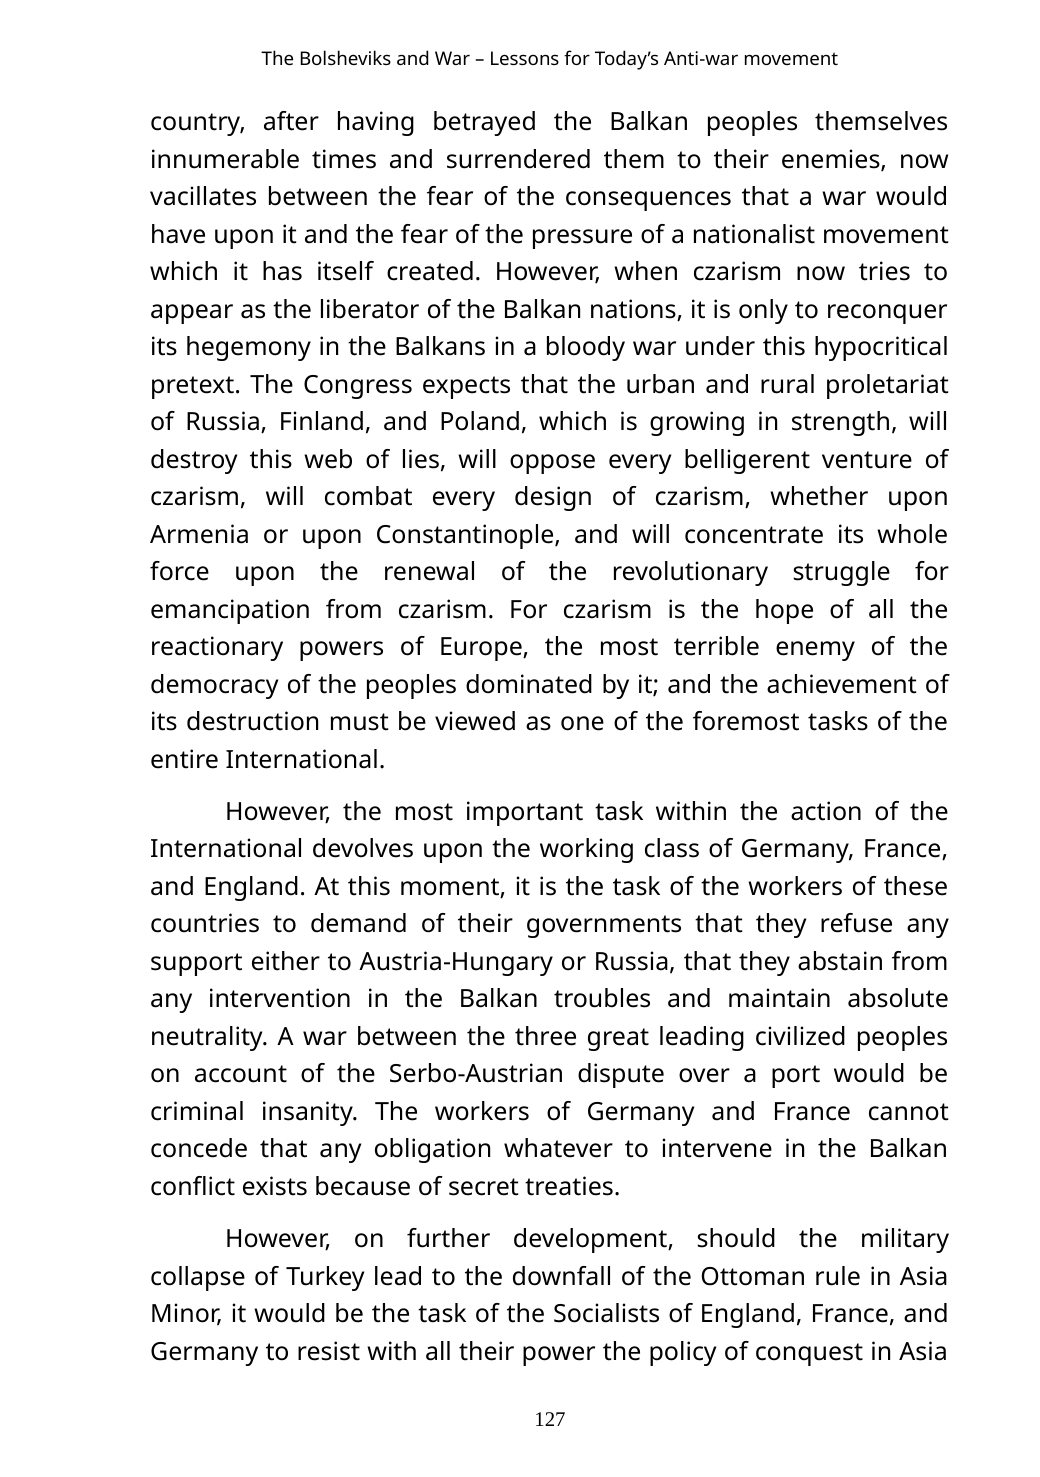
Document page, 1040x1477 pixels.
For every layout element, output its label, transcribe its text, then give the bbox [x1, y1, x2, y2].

text However, on further development, should the military collapse of Turkey lead to the downfall of the Ottoman rule in Asia Minor, it would be the task of the Socialists of England, France, and Germany to resist with all their power the policy of conquest in Asia [150, 1217, 949, 1367]
text However, the most important task within the action of the International devolves upon the working class of Germany, France, and England. At this moment, it is the task of the workers of these countries to demand of their governments that they refuse any support either to Austria-Hungary or Russia, that they abstain from any intervention in the Balkan troubles and maintain absolute neutrality. A war between the three great leading civilized peoples on account of the Serbo-Austrian dispute over a port would be criminal insanity. The workers of Germany and France cannot concede that any obligation whatever to intervene in the Balkan conflict exists because of secret treaties. [150, 790, 949, 1203]
text country, after having betrayed the Balkan peoples themselves innumerable times and surrendered them to their enemies, now vacillates between the fear of the consequences that a war would have upon it and the fear of the pressure of a nationalist movement which it has itself created. However, when czarism now tries to appear as the liberator of the Balkan nations, it is only to reconquer its hegemony in the Balkans in a bloody war under this hypocritical pretext. The Congress expects that the urban and rural proletariat of Russia, Finland, and Poland, which is growing in strength, will destroy this web of lies, will oppose every belligerent venture of czarism, will combat every design of czarism, whether upon Armenia or upon Constantinople, and will concentrate its whole force upon the renewal of the revolutionary struggle for emancipation from czarism. For czarism is the hope of all the reactionary powers of Europe, the most terrible enemy of the democracy of the peoples dominated by it; and the achievement of its destruction must be viewed as one of the foremost tasks of the entire International. [150, 101, 949, 776]
